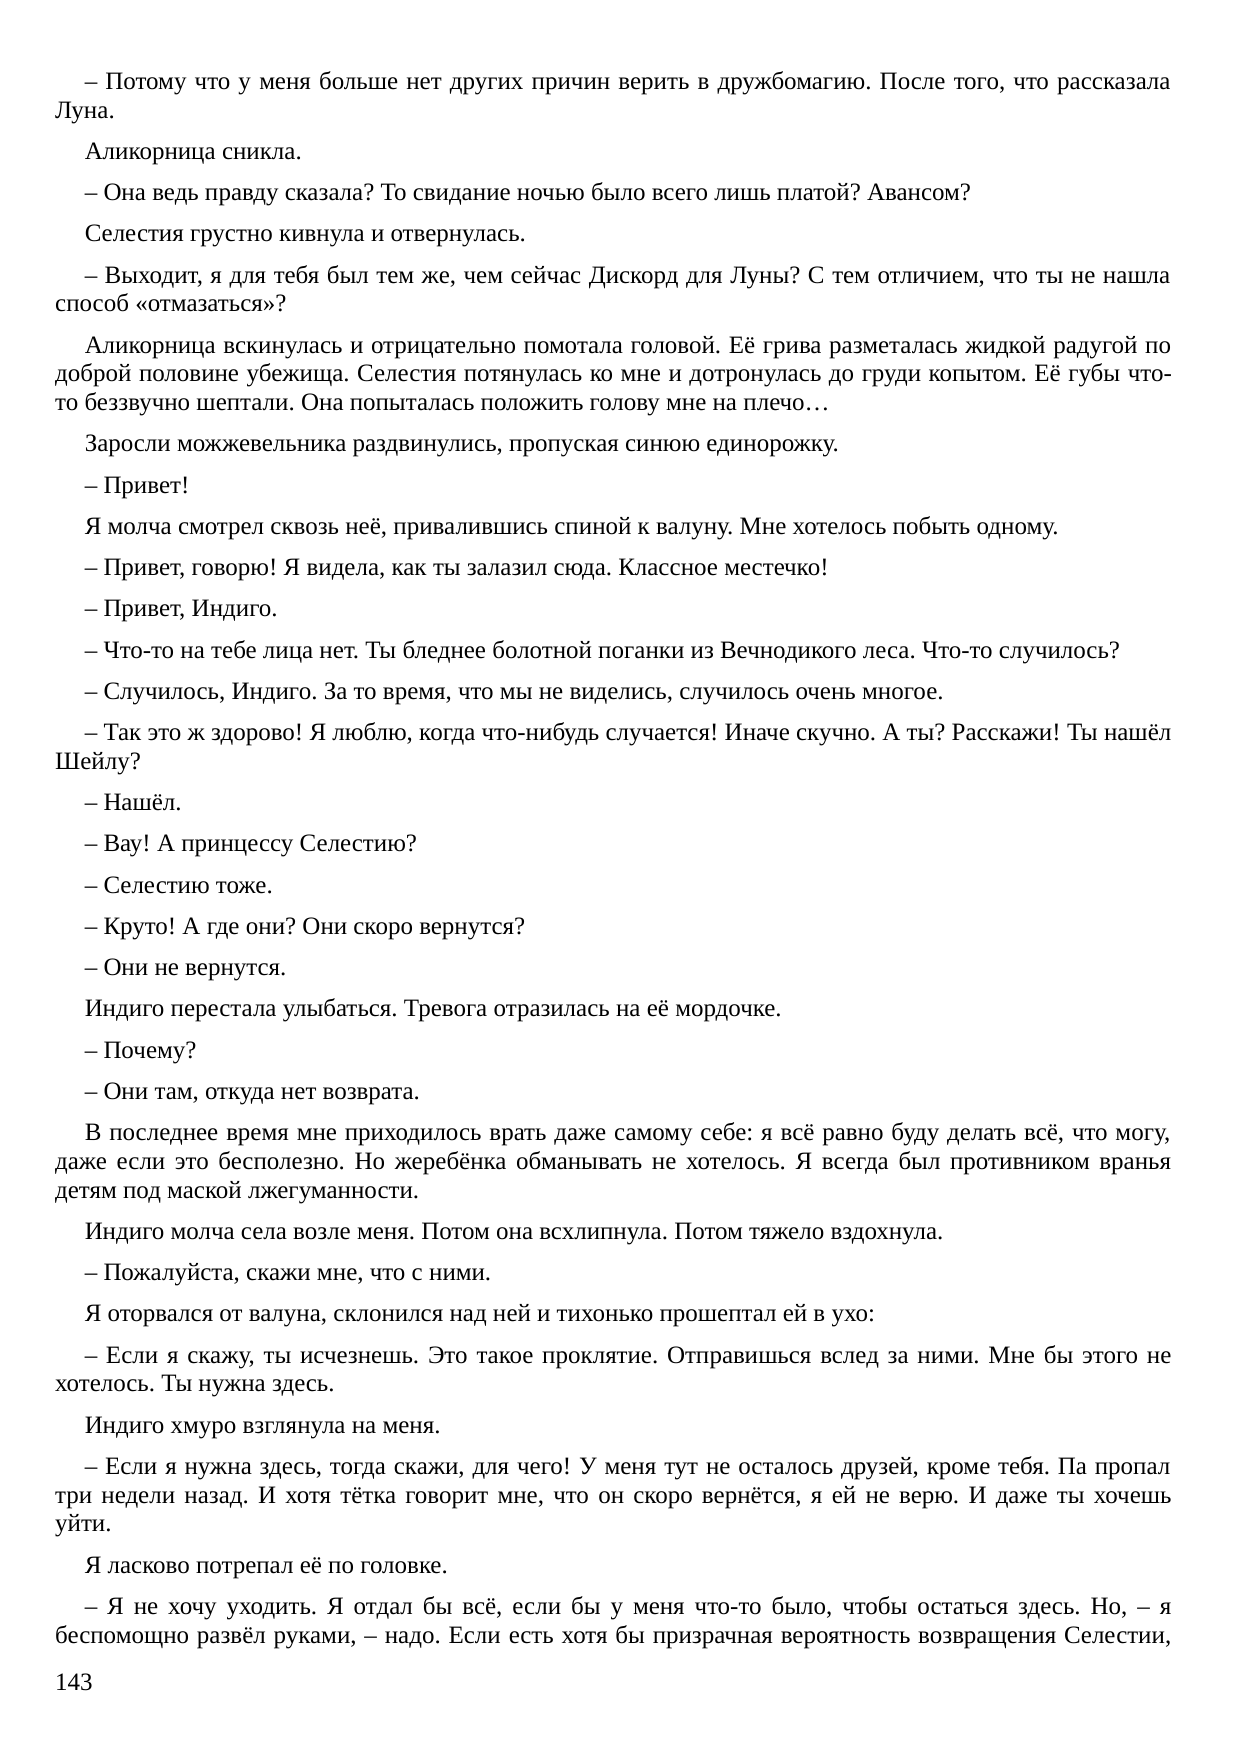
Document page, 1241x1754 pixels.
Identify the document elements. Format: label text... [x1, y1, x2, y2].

text – Они там, откуда нет возврата. [55, 1076, 1173, 1105]
text – Если я скажу, ты исчезнешь. Это такое проклятие. Отправишься вслед за ними. Мне бы этого не хотелось. Ты нужна здесь. [55, 1340, 1173, 1397]
text – Привет, говорю! Я видела, как ты залазил сюда. Классное местечко! [55, 552, 1173, 581]
text Я ласково потрепал её по головке. [55, 1550, 1173, 1578]
text – Привет, Индиго. [55, 593, 1173, 622]
text Индиго молча села возле меня. Потом она всхлипнула. Потом тяжело вздохнула. [55, 1216, 1173, 1245]
text – Так это ж здорово! Я люблю, когда что-нибудь случается! Иначе скучно. А ты? Расскажи! Ты нашёл Шейлу? [55, 717, 1173, 775]
text – Привет! [55, 470, 1173, 498]
text Индиго хмуро взглянула на меня. [55, 1410, 1173, 1438]
text – Что-то на тебе лица нет. Ты бледнее болотной поганки из Вечнодикого леса. Что-то случилось? [55, 635, 1173, 663]
text – Она ведь правду сказала? То свидание ночью было всего лишь платой? Авансом? [55, 177, 1173, 206]
text Я оторвался от валуна, склонился над ней и тихонько прошептал ей в ухо: [55, 1298, 1173, 1327]
text – Случилось, Индиго. За то время, что мы не виделись, случилось очень многое. [55, 676, 1173, 705]
text Я молча смотрел сквозь неё, привалившись спиной к валуну. Мне хотелось побыть одному. [55, 511, 1173, 540]
text Заросли можжевельника раздвинулись, пропуская синюю единорожку. [55, 428, 1173, 457]
text – Круто! А где они? Они скоро вернутся? [55, 911, 1173, 940]
text В последнее время мне приходилось врать даже самому себе: я всё равно буду делать всё, что могу, даже если это бесполезно. Но жеребёнка обманывать не хотелось. Я всегда был противником вранья детям под маской лжегуманности. [55, 1117, 1173, 1203]
text – Нашёл. [55, 787, 1173, 816]
text – Селестию тоже. [55, 870, 1173, 898]
text – Они не вернутся. [55, 952, 1173, 981]
text Аликорница сникла. [55, 136, 1173, 165]
text – Я не хочу уходить. Я отдал бы всё, если бы у меня что-то было, чтобы остаться здесь. Но, – я беспомощно развёл руками, – надо. Если есть хотя бы призрачная вероятность возвращения Селестии, [55, 1591, 1173, 1648]
text – Пожалуйста, скажи мне, что с ними. [55, 1257, 1173, 1286]
text Аликорница вскинулась и отрицательно помотала головой. Её грива разметалась жидкой радугой по доброй половине убежища. Селестия потянулась ко мне и дотронулась до груди копытом. Её губы что-то беззвучно шептали. Она попыталась положить голову мне на плечо… [55, 330, 1173, 416]
text Селестия грустно кивнула и отвернулась. [55, 218, 1173, 247]
text – Вау! А принцессу Селестию? [55, 828, 1173, 857]
text – Если я нужна здесь, тогда скажи, для чего! У меня тут не осталось друзей, кроме тебя. Па пропал три недели назад. И хотя тётка говорит мне, что он скоро вернётся, я ей не верю. И даже ты хочешь уйти. [55, 1451, 1173, 1537]
text – Потому что у меня больше нет других причин верить в дружбомагию. После того, что рассказала Луна. [55, 66, 1173, 123]
text – Почему? [55, 1035, 1173, 1063]
text – Выходит, я для тебя был тем же, чем сейчас Дискорд для Луны? С тем отличием, что ты не нашла способ «отмазаться»? [55, 260, 1173, 317]
text Индиго перестала улыбаться. Тревога отразилась на её мордочке. [55, 993, 1173, 1022]
